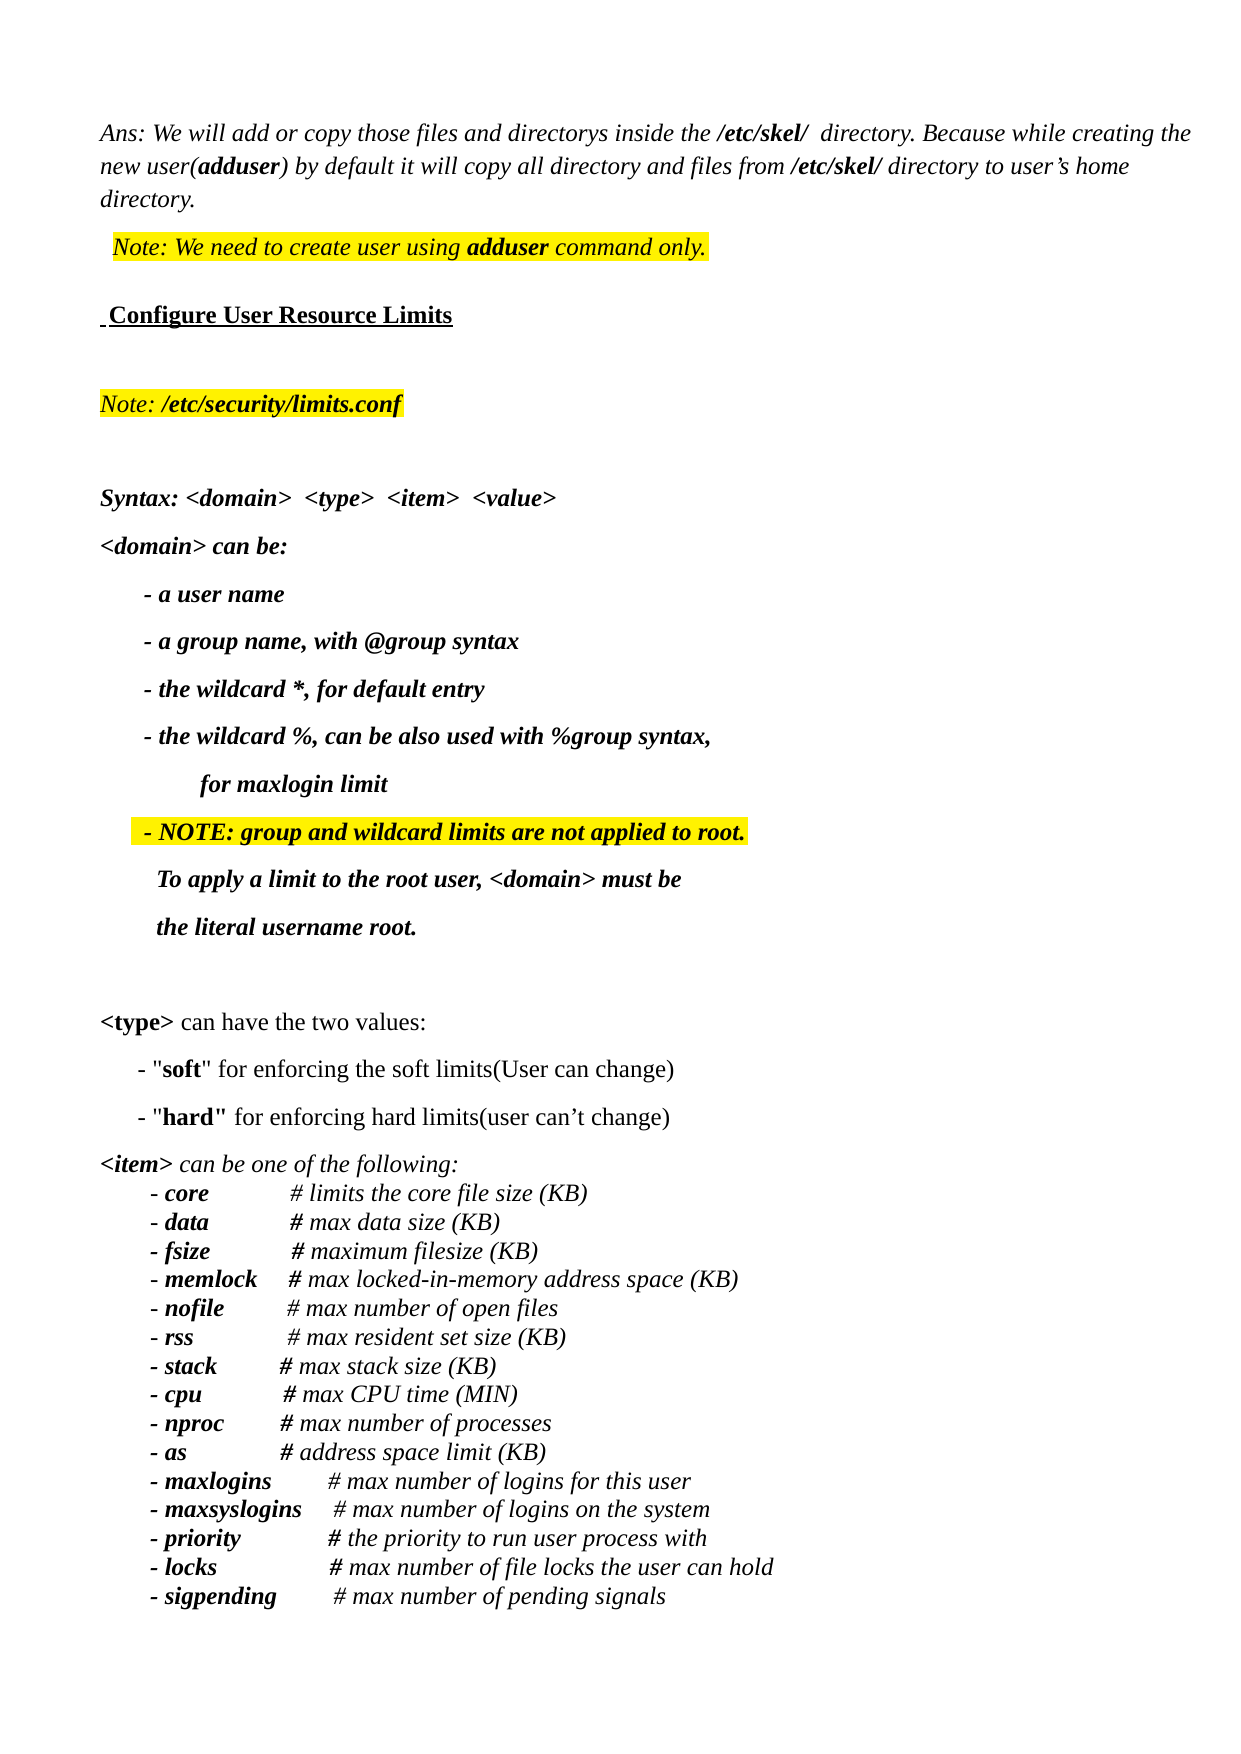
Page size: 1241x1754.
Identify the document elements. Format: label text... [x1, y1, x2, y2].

text - as # address space limit (KB) [100, 1437, 1198, 1466]
text - rss # max resident set size (KB) [100, 1322, 1198, 1351]
text - "hard" for enforcing hard limits(user can’t change) [100, 1102, 1198, 1131]
text <domain> can be: [100, 531, 1198, 560]
text - maxlogins # max number of logins for this user [100, 1466, 1198, 1494]
text - memlock # max locked-in-memory address space (KB) [100, 1264, 1198, 1293]
text - locks # max number of file locks the user can hold [100, 1552, 1198, 1581]
text <type> can have the two values: [100, 1007, 1198, 1035]
text - priority # the priority to run user process with [100, 1523, 1198, 1552]
text - the wildcard *, for default entry [100, 674, 1198, 703]
text - sigpending # max number of pending signals [100, 1581, 1198, 1609]
text - a user name [100, 579, 1198, 607]
text - core # limits the core file size (KB) [100, 1178, 1198, 1207]
text Note: We need to create user using adduser command only. [100, 232, 1198, 261]
text - nofile # max number of open files [100, 1293, 1198, 1322]
text To apply a limit to the root user, <domain> must be [100, 864, 1198, 893]
text - "soft" for enforcing the soft limits(User can change) [100, 1054, 1198, 1083]
subtitle Configure User Resource Limits [100, 300, 1198, 329]
text - nproc # max number of processes [100, 1408, 1198, 1437]
text - the wildcard %, can be also used with %group syntax, [100, 721, 1198, 750]
text for maxlogin limit [100, 769, 1198, 798]
text Syntax: <domain> <type> <item> <value> [100, 483, 1198, 512]
text - maxsyslogins # max number of logins on the system [100, 1494, 1198, 1523]
text - stack # max stack size (KB) [100, 1351, 1198, 1379]
text Note: /etc/security/limits.conf [100, 389, 1198, 417]
text - fsize # maximum filesize (KB) [100, 1236, 1198, 1264]
text - NOTE: group and wildcard limits are not applied to root. [100, 817, 1198, 845]
text the literal username root. [100, 912, 1198, 941]
text - data # max data size (KB) [100, 1207, 1198, 1236]
text Ans: We will add or copy those files and directorys inside the /etc/skel/ directory. Because while creating the new user(adduser) by default it will copy all directory and files from /etc/skel/ directory to user’s home directory. [100, 118, 1198, 213]
text <item> can be one of the following: [100, 1149, 1198, 1178]
text - cpu # max CPU time (MIN) [100, 1379, 1198, 1408]
text - a group name, with @group syntax [100, 626, 1198, 655]
